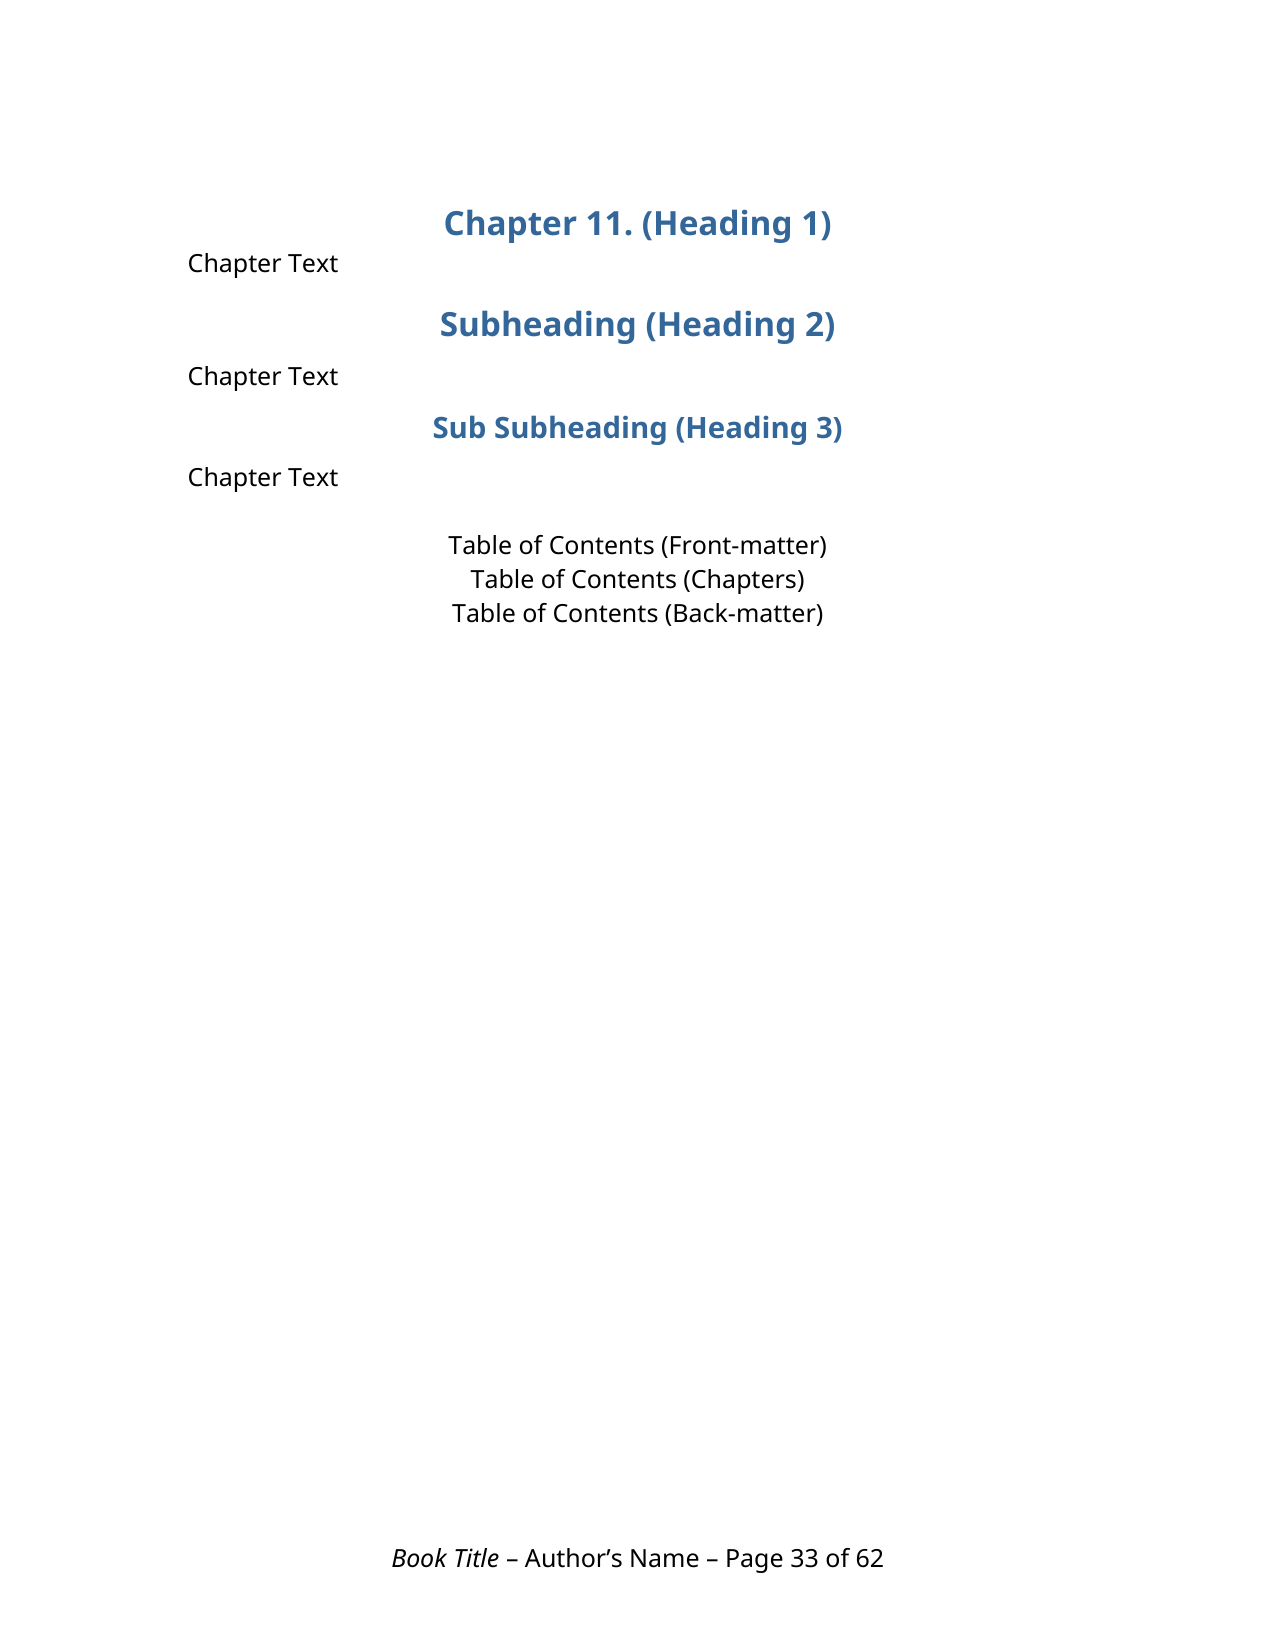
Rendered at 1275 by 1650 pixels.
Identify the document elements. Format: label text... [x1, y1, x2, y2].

text Chapter Text [187, 459, 1087, 493]
text Table of Contents (Chapters) [187, 562, 1087, 596]
subtitle Sub Subheading (Heading 3) [187, 407, 1087, 447]
subtitle Subheading (Heading 2) [187, 300, 1087, 346]
text Chapter Text [187, 358, 1087, 392]
text Table of Contents (Back-matter) [187, 596, 1087, 630]
text Chapter Text [187, 245, 1087, 279]
subtitle Chapter 11. (Heading 1) [187, 200, 1087, 245]
text Table of Contents (Front-matter) [187, 527, 1087, 562]
